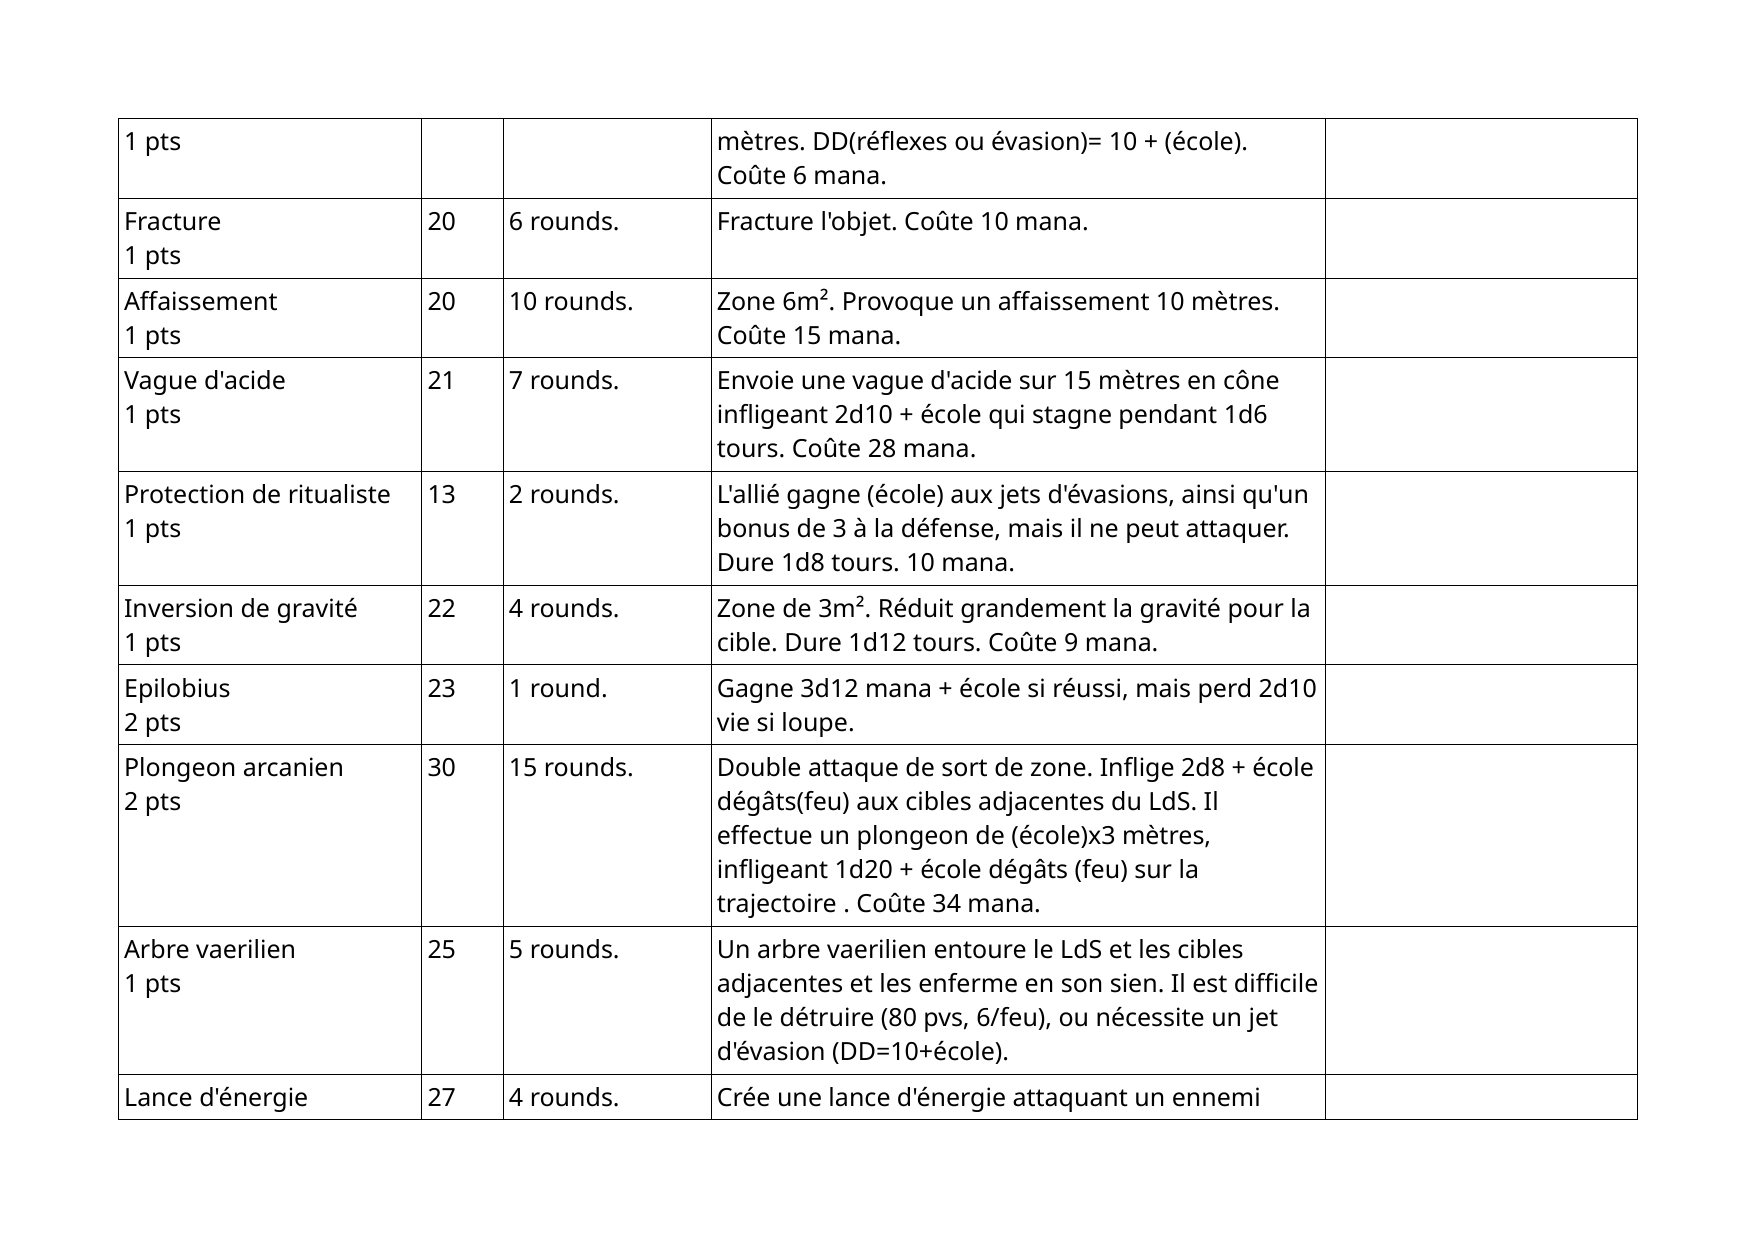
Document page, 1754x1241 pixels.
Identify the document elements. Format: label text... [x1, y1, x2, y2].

table_cell 5 rounds. [504, 927, 711, 1074]
table_cell [1326, 1075, 1637, 1119]
table_cell mètres. DD(réflexes ou évasion)= 10 + (école). Coûte 6 mana. [712, 119, 1325, 198]
table_cell Envoie une vague d'acide sur 15 mètres en cône infligeant 2d10 + école qui stagne pendant 1d6 tours. Coûte 28 mana. [712, 358, 1325, 471]
table_cell 6 rounds. [504, 199, 711, 277]
table_cell Affaissement 1 pts [119, 279, 421, 357]
table_cell [1326, 472, 1637, 585]
table_cell Zone de 3m². Réduit grandement la gravité pour la cible. Dure 1d12 tours. Coûte 9 mana. [712, 586, 1325, 664]
table_cell Protection de ritualiste 1 pts [119, 472, 421, 585]
table_cell [1326, 199, 1637, 277]
table_cell L'allié gagne (école) aux jets d'évasions, ainsi qu'un bonus de 3 à la défense, mais il ne peut attaquer. Dure 1d8 tours. 10 mana. [712, 472, 1325, 585]
table_cell 23 [422, 665, 503, 744]
table_cell Lance d'énergie [119, 1075, 421, 1119]
table_cell 10 rounds. [504, 279, 711, 357]
table_cell [1326, 665, 1637, 744]
table_cell 20 [422, 199, 503, 277]
table_cell Inversion de gravité 1 pts [119, 586, 421, 664]
table_cell Zone 6m². Provoque un affaissement 10 mètres. Coûte 15 mana. [712, 279, 1325, 357]
table_cell Epilobius 2 pts [119, 665, 421, 744]
table_cell 7 rounds. [504, 358, 711, 471]
table_cell Fracture l'objet. Coûte 10 mana. [712, 199, 1325, 277]
table_cell Arbre vaerilien 1 pts [119, 927, 421, 1074]
table_cell Double attaque de sort de zone. Inflige 2d8 + école dégâts(feu) aux cibles adjacentes du LdS. Il effectue un plongeon de (école)x3 mètres, infligeant 1d20 + école dégâts (feu) sur la trajectoire . Coûte 34 mana. [712, 745, 1325, 926]
table_cell [1326, 358, 1637, 471]
table_cell 4 rounds. [504, 586, 711, 664]
table_cell 27 [422, 1075, 503, 1119]
table_cell [504, 119, 711, 198]
table_cell 21 [422, 358, 503, 471]
table_cell 25 [422, 927, 503, 1074]
table_cell 20 [422, 279, 503, 357]
table_cell 2 rounds. [504, 472, 711, 585]
table_cell 1 round. [504, 665, 711, 744]
table_cell [1326, 586, 1637, 664]
table_cell [1326, 745, 1637, 926]
table_cell Un arbre vaerilien entoure le LdS et les cibles adjacentes et les enferme en son sien. Il est difficile de le détruire (80 pvs, 6/feu), ou nécessite un jet d'évasion (DD=10+école). [712, 927, 1325, 1074]
table_cell 1 pts [119, 119, 421, 198]
table_cell 4 rounds. [504, 1075, 711, 1119]
table_cell [1326, 927, 1637, 1074]
table_cell Vague d'acide 1 pts [119, 358, 421, 471]
table_cell Crée une lance d'énergie attaquant un ennemi [712, 1075, 1325, 1119]
table_cell 13 [422, 472, 503, 585]
table_cell [1326, 279, 1637, 357]
table_cell 22 [422, 586, 503, 664]
table_cell Gagne 3d12 mana + école si réussi, mais perd 2d10 vie si loupe. [712, 665, 1325, 744]
table_cell 15 rounds. [504, 745, 711, 926]
table_cell Plongeon arcanien 2 pts [119, 745, 421, 926]
table_cell Fracture 1 pts [119, 199, 421, 277]
table_cell [1326, 119, 1637, 198]
table_cell [422, 119, 503, 198]
table_cell 30 [422, 745, 503, 926]
